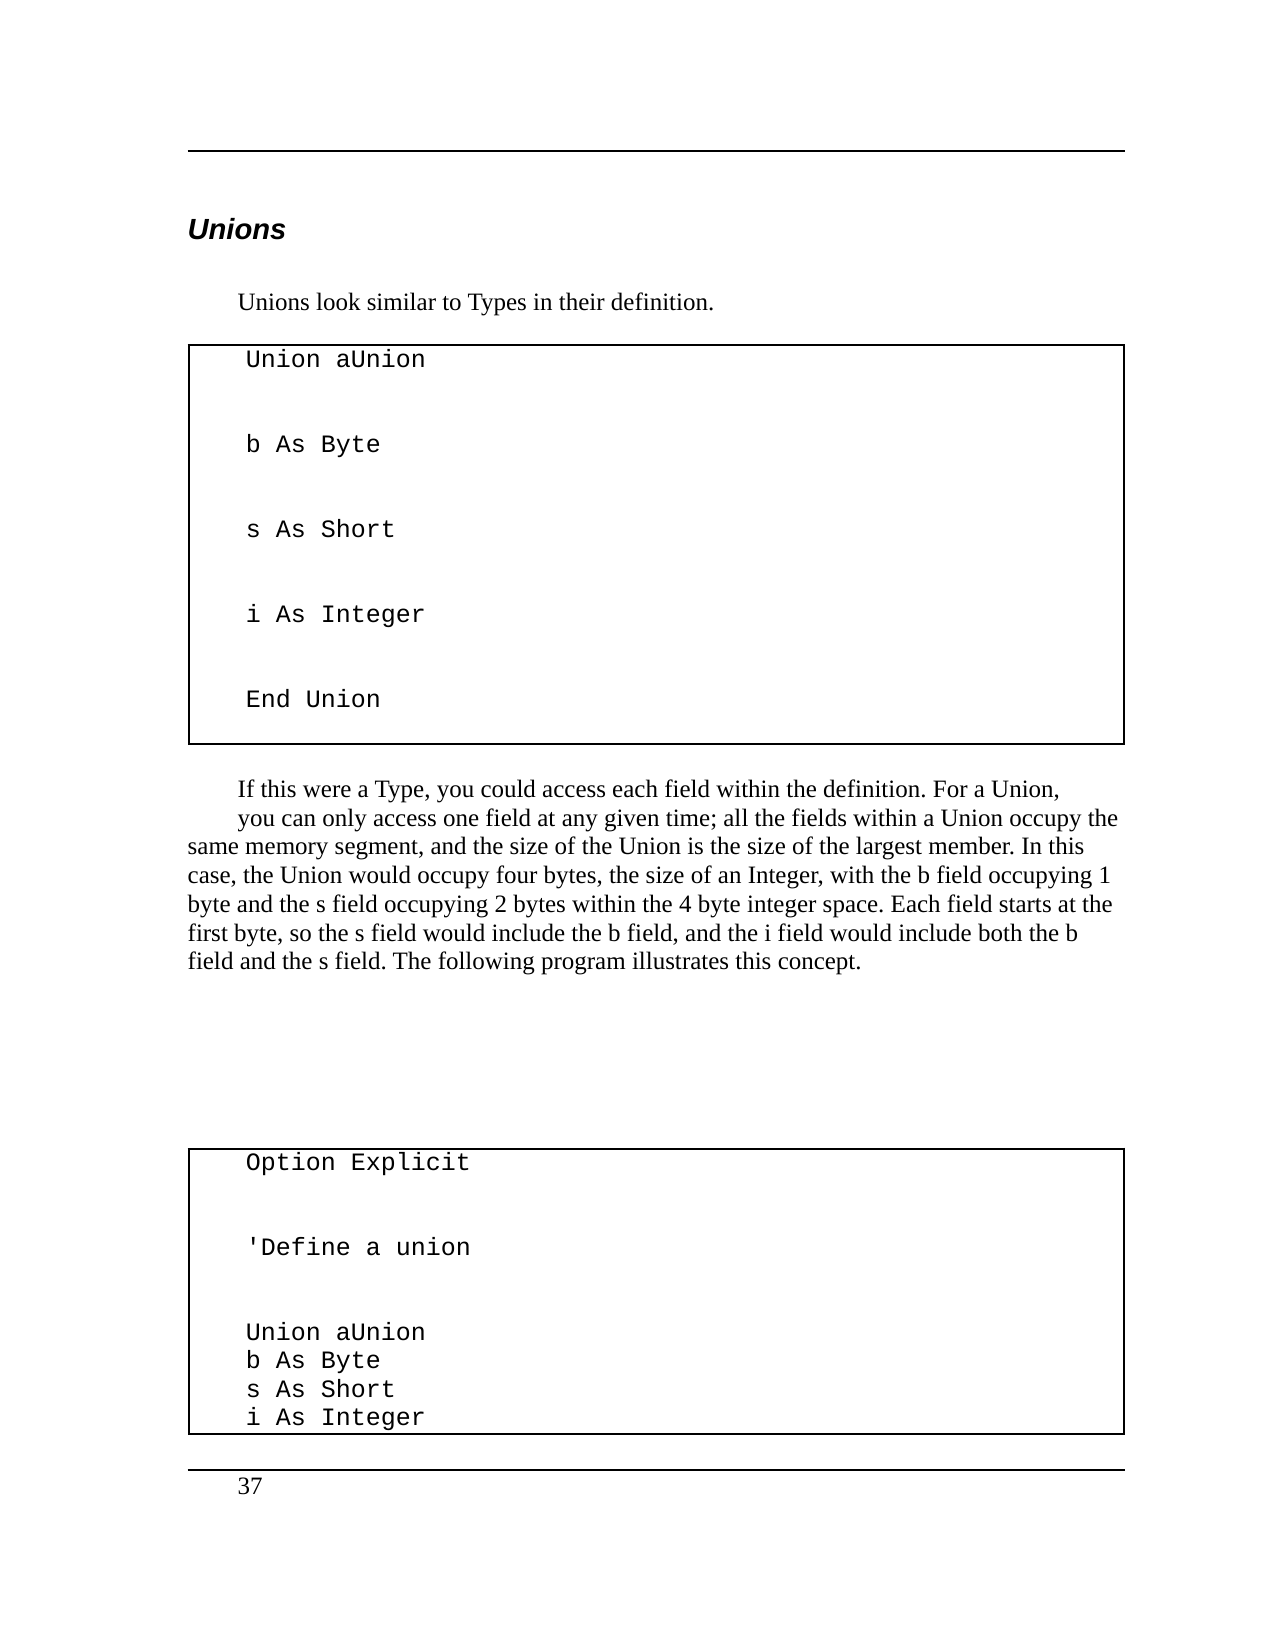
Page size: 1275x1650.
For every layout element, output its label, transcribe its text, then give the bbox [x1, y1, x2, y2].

text If this were a Type, you could access each field within the definition. For a Union, [187, 774, 1125, 803]
text i As Integer [190, 599, 1123, 630]
text Union aUnion [190, 346, 1123, 375]
text End Union [190, 684, 1123, 715]
text Option Explicit [190, 1150, 1123, 1178]
text Union aUnion [190, 1318, 1123, 1346]
text 'Define a union [190, 1233, 1123, 1263]
text s As Short [190, 1374, 1123, 1403]
text s As Short [190, 514, 1123, 545]
text b As Byte [190, 1346, 1123, 1374]
subtitle Unions [187, 212, 1125, 246]
text b As Byte [190, 429, 1123, 460]
text you can only access one field at any given time; all the fields within a Union occupy the same memory segment, and the size of the Union is the size of the largest member. In this case, the Union would occupy four bytes, the size of an Integer, with the b field occupying 1 byte and the s field occupying 2 bytes within the 4 byte integer space. Each field starts at the first byte, so the s field would include the b field, and the i field would include both the b field and the s field. The following program illustrates this concept. [187, 803, 1125, 975]
text i As Integer [190, 1403, 1123, 1433]
text Unions look similar to Types in their definition. [187, 287, 1125, 316]
